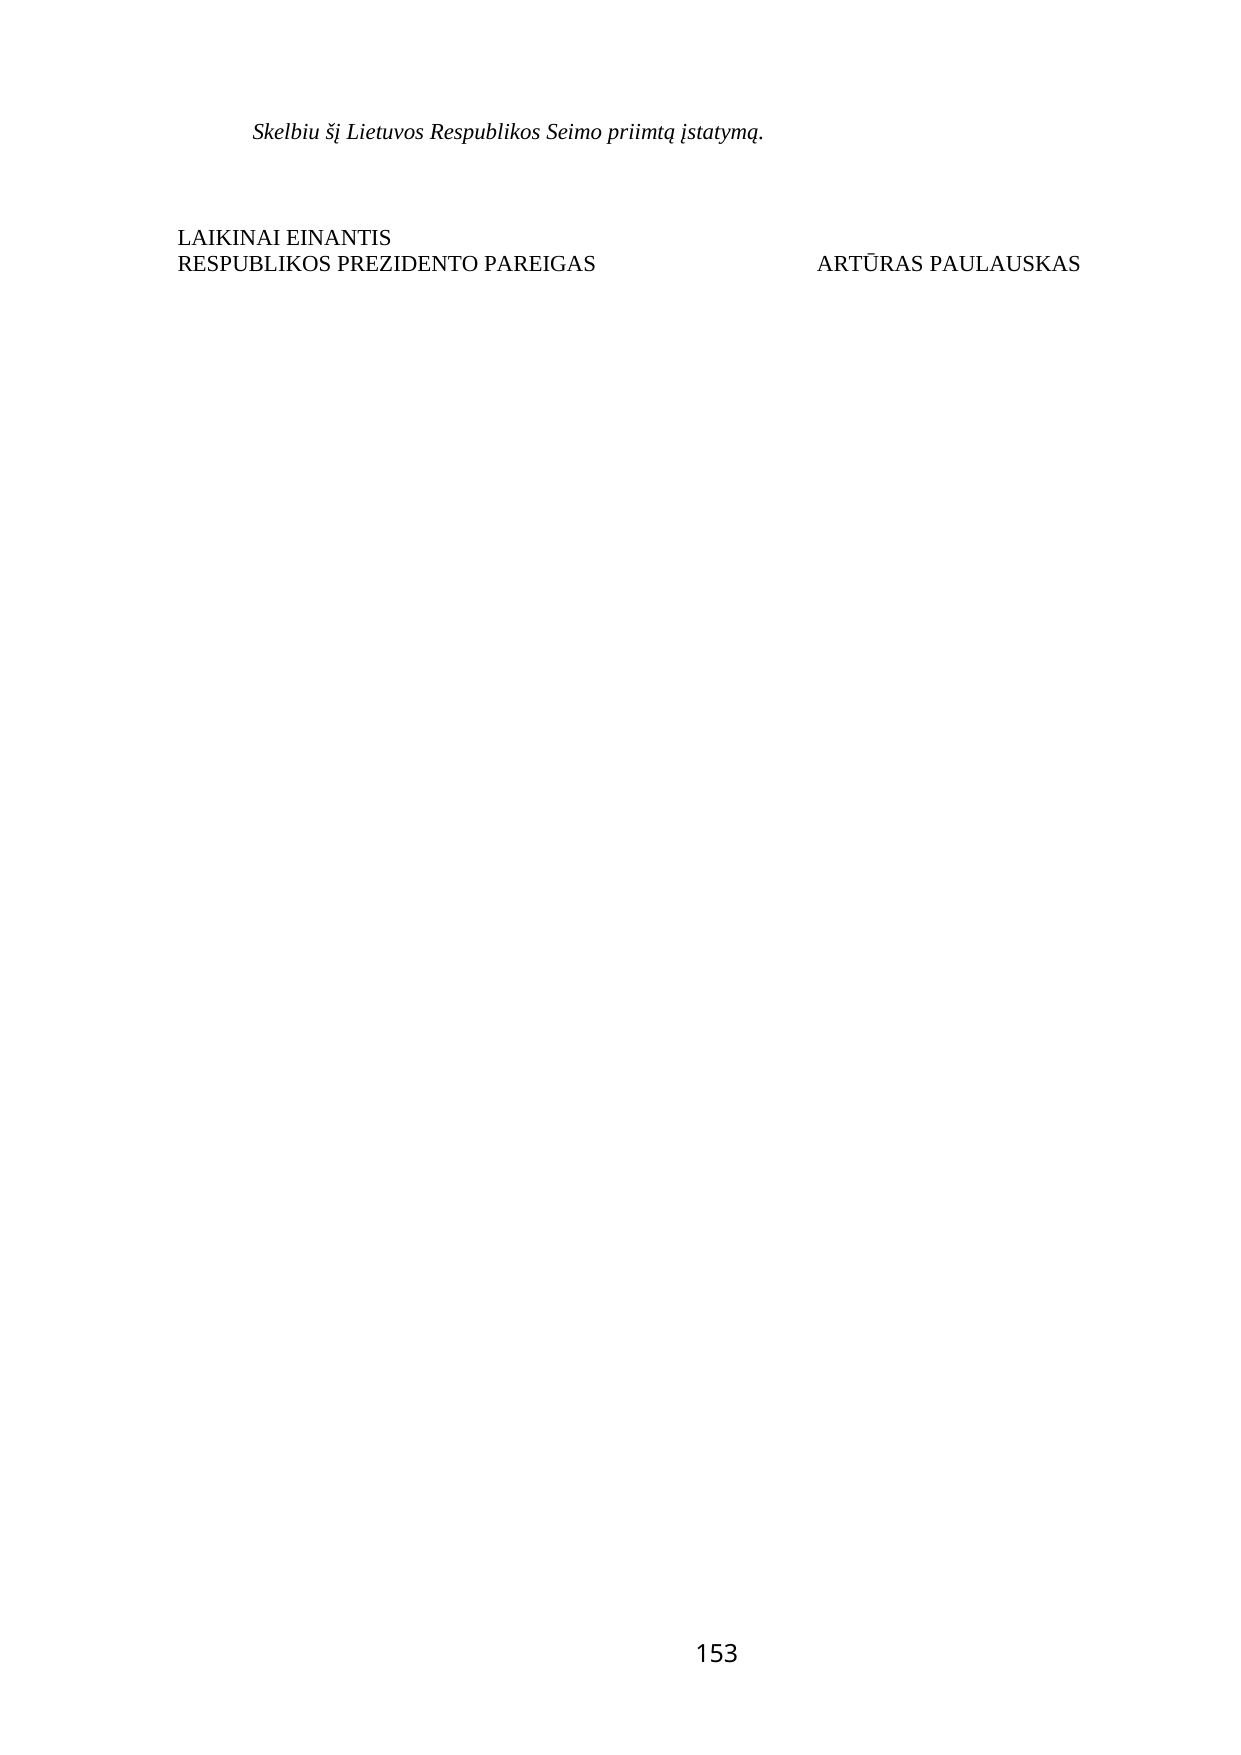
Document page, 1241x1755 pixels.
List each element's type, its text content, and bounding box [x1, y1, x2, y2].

text Skelbiu šį Lietuvos Respublikos Seimo priimtą įstatymą. [177, 118, 1181, 144]
text LAIKINAI EINANTIS [177, 223, 1181, 250]
text RESPUBLIKOS PREZIDENTO PAREIGAS ARTŪRAS PAULAUSKAS [177, 250, 1181, 276]
